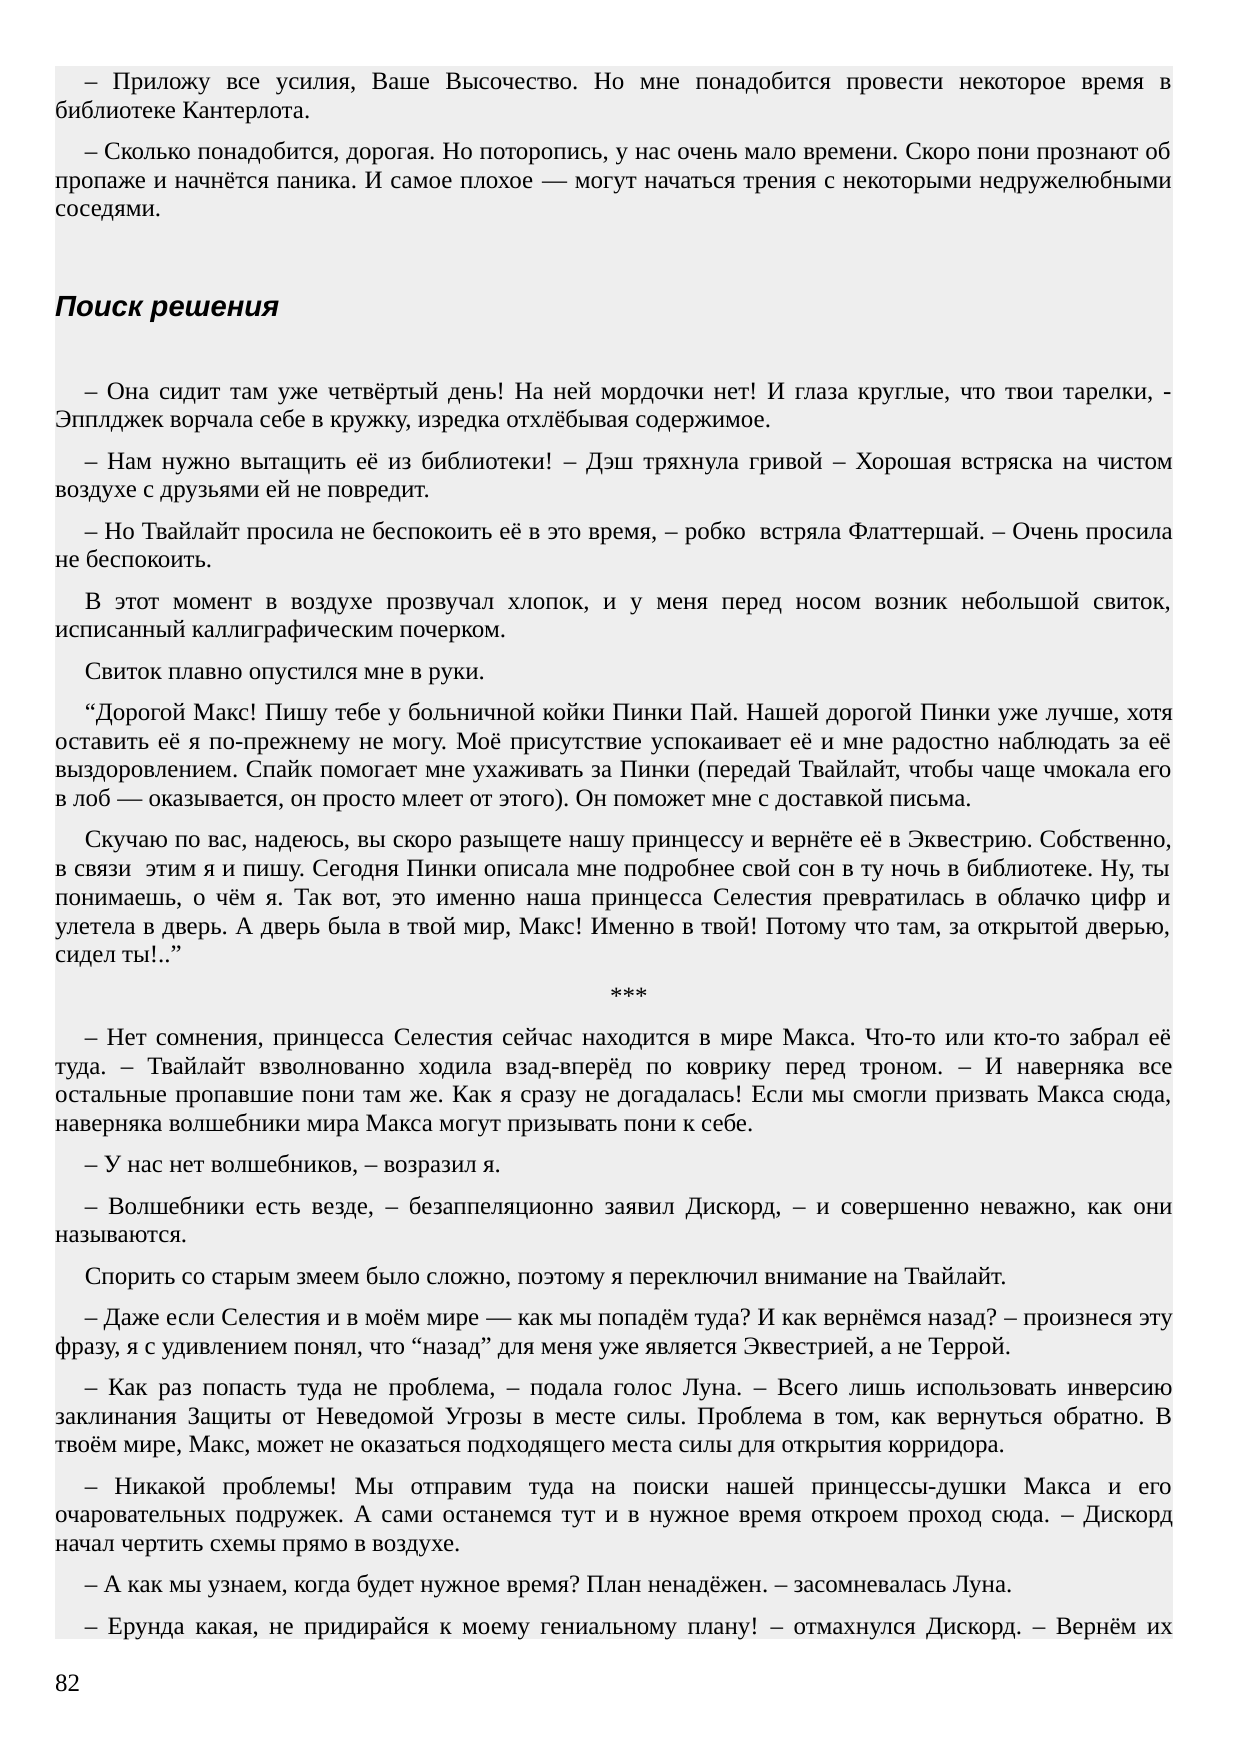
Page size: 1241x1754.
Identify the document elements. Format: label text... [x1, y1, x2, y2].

text – А как мы узнаем, когда будет нужное время? План ненадёжен. – засомневалась Луна. [55, 1569, 1173, 1598]
text – Нет сомнения, принцесса Селестия сейчас находится в мире Макса. Что-то или кто-то забрал её туда. – Твайлайт взволнованно ходила взад-вперёд по коврику перед троном. – И наверняка все остальные пропавшие пони там же. Как я сразу не догадалась! Если мы смогли призвать Макса сюда, наверняка волшебники мира Макса могут призывать пони к себе. [55, 1022, 1173, 1137]
text – Сколько понадобится, дорогая. Но поторопись, у нас очень мало времени. Скоро пони прознают об пропаже и начнётся паника. И самое плохое — могут начаться трения с некоторыми недружелюбными соседями. [55, 136, 1173, 222]
text – Волшебники есть везде, – безаппеляционно заявил Дискорд, – и совершенно неважно, как они называются. [55, 1191, 1173, 1248]
text – Даже если Селестия и в моём мире — как мы попадём туда? И как вернёмся назад? – произнеся эту фразу, я с удивлением понял, что “назад” для меня уже является Эквестрией, а не Террой. [55, 1302, 1173, 1359]
text – Она сидит там уже четвёртый день! На ней мордочки нет! И глаза круглые, что твои тарелки, - Эпплджек ворчала себе в кружку, изредка отхлёбывая содержимое. [55, 376, 1173, 433]
subtitle Поиск решения [55, 288, 1173, 322]
text Спорить со старым змеем было сложно, поэтому я переключил внимание на Твайлайт. [55, 1261, 1173, 1289]
text – Приложу все усилия, Ваше Высочество. Но мне понадобится провести некоторое время в библиотеке Кантерлота. [55, 66, 1173, 123]
text – Никакой проблемы! Мы отправим туда на поиски нашей принцессы-душки Макса и его очаровательных подружек. А сами останемся тут и в нужное время откроем проход сюда. – Дискорд начал чертить схемы прямо в воздухе. [55, 1471, 1173, 1557]
text – Ерунда какая, не придирайся к моему гениальному плану! – отмахнулся Дискорд. – Вернём их [55, 1611, 1173, 1639]
text – У нас нет волшебников, – возразил я. [55, 1149, 1173, 1178]
text – Но Твайлайт просила не беспокоить её в это время, – робко встряла Флаттершай. – Очень просила не беспокоить. [55, 516, 1173, 573]
text *** [55, 981, 1173, 1009]
text “Дорогой Макс! Пишу тебе у больничной койки Пинки Пай. Нашей дорогой Пинки уже лучше, хотя оставить её я по-прежнему не могу. Моё присутствие успокаивает её и мне радостно наблюдать за её выздоровлением. Спайк помогает мне ухаживать за Пинки (передай Твайлайт, чтобы чаще чмокала его в лоб — оказывается, он просто млеет от этого). Он поможет мне с доставкой письма. [55, 697, 1173, 812]
text В этот момент в воздухе прозвучал хлопок, и у меня перед носом возник небольшой свиток, исписанный каллиграфическим почерком. [55, 586, 1173, 643]
text – Нам нужно вытащить её из библиотеки! – Дэш тряхнула гривой – Хорошая встряска на чистом воздухе с друзьями ей не повредит. [55, 446, 1173, 503]
text Свиток плавно опустился мне в руки. [55, 656, 1173, 684]
text – Как раз попасть туда не проблема, – подала голос Луна. – Всего лишь использовать инверсию заклинания Защиты от Неведомой Угрозы в месте силы. Проблема в том, как вернуться обратно. В твоём мире, Макс, может не оказаться подходящего места силы для открытия корридора. [55, 1372, 1173, 1458]
text Скучаю по вас, надеюсь, вы скоро разыщете нашу принцессу и вернёте её в Эквестрию. Собственно, в связи этим я и пишу. Сегодня Пинки описала мне подробнее свой сон в ту ночь в библиотеке. Ну, ты понимаешь, о чём я. Так вот, это именно наша принцесса Селестия превратилась в облачко цифр и улетела в дверь. А дверь была в твой мир, Макс! Именно в твой! Потому что там, за открытой дверью, сидел ты!..” [55, 824, 1173, 968]
